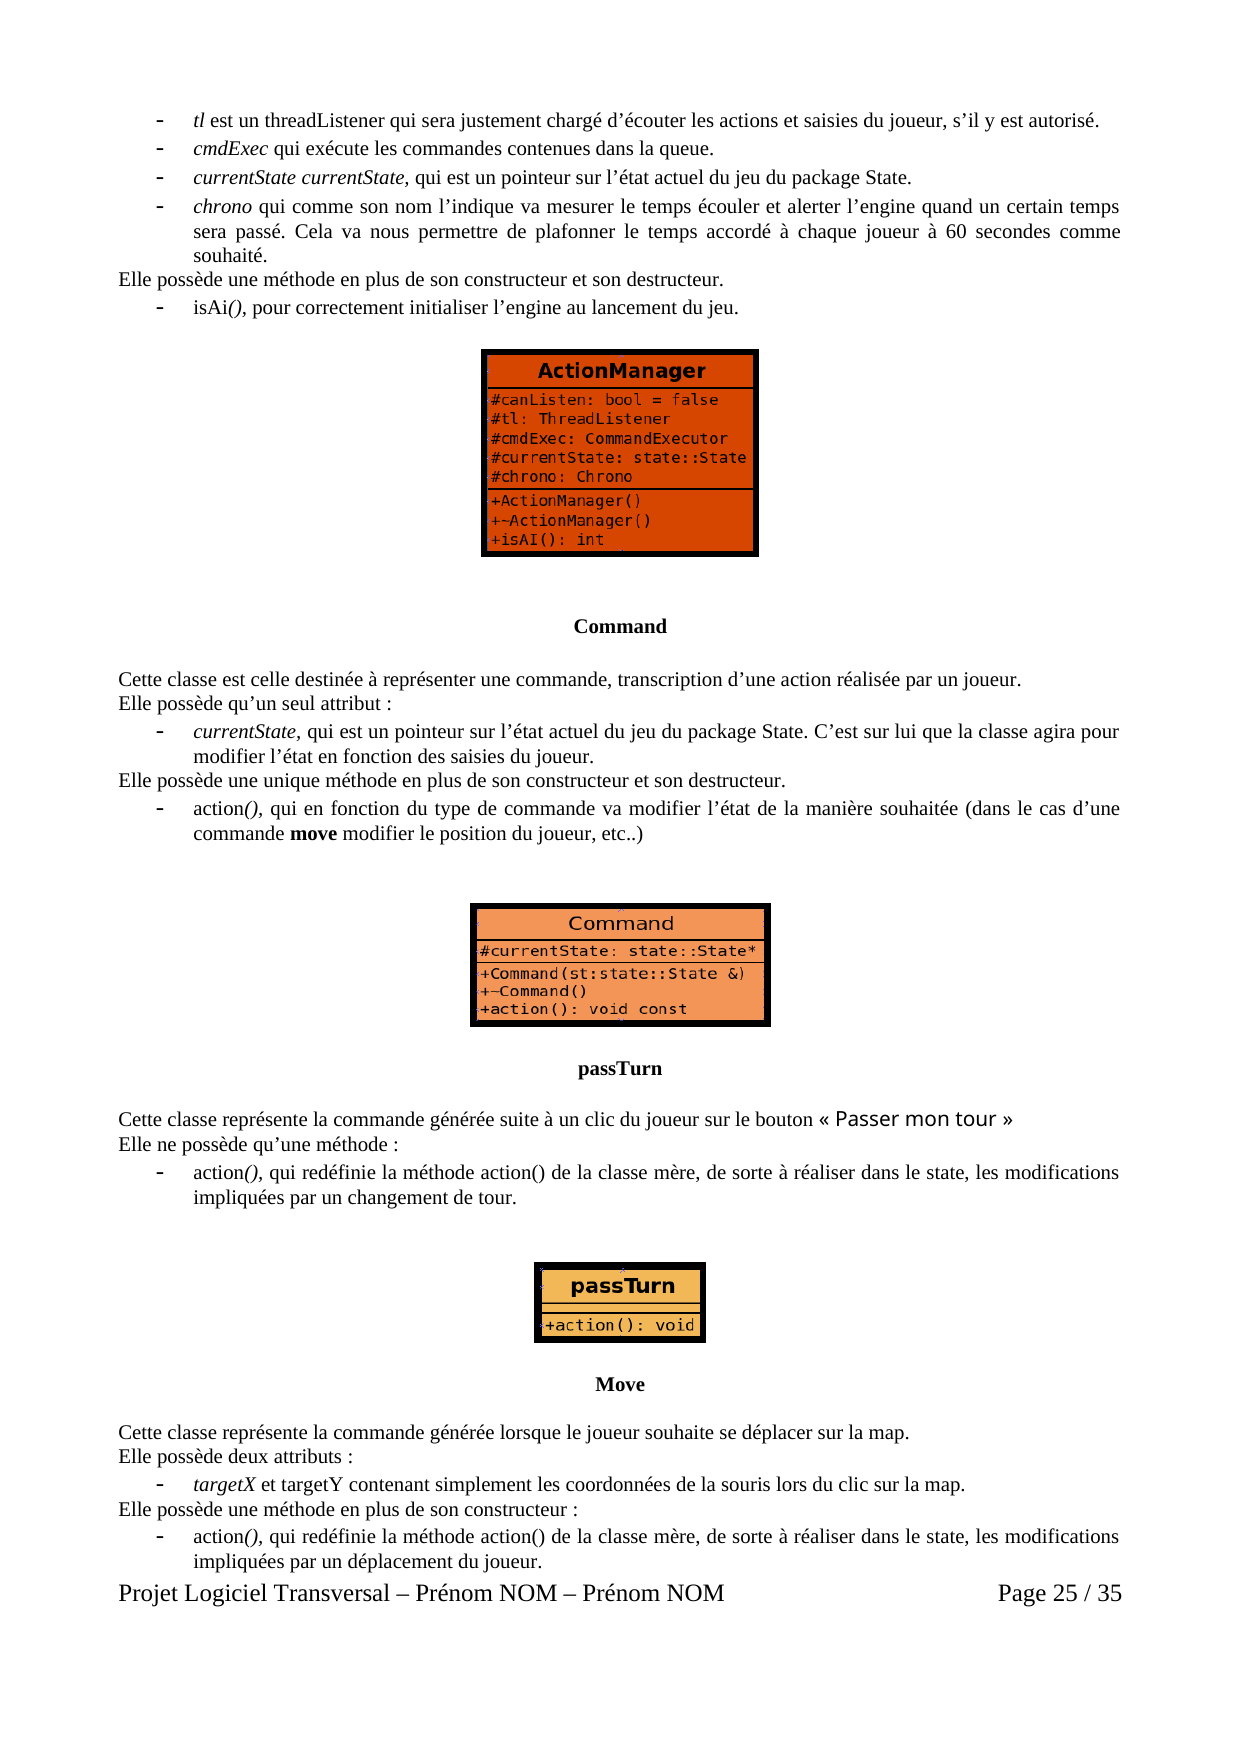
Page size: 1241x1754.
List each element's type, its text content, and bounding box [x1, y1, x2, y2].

text Elle possède une méthode en plus de son constructeur et son destructeur. [118, 267, 1122, 291]
list action(), qui redéfinie la méthode action() de la classe mère, de sorte à réaliser dans le state, les modifications impliquées par un changement de tour. [156, 1156, 1122, 1209]
list cmdExec qui exécute les commandes contenues dans la queue. [156, 132, 1122, 161]
list targetX et targetY contenant simplement les coordonnées de la souris lors du clic sur la map. [156, 1468, 1122, 1496]
text Elle possède qu’un seul attribut : [118, 691, 1122, 715]
text Elle possède une unique méthode en plus de son constructeur et son destructeur. [118, 768, 1122, 792]
list currentState, qui est un pointeur sur l’état actuel du jeu du package State. C’est sur lui que la classe agira pour modifier l’état en fonction des saisies du joueur. [156, 715, 1122, 768]
text Cette classe représente la commande générée lorsque le joueur souhaite se déplacer sur la map. [118, 1419, 1122, 1444]
text Command [118, 614, 1122, 638]
text Cette classe représente la commande générée suite à un clic du joueur sur le bouton « Passer mon tour » [118, 1104, 1122, 1132]
list isAi(), pour correctement initialiser l’engine au lancement du jeu. [156, 291, 1122, 320]
text Move [118, 1371, 1122, 1396]
list chrono qui comme son nom l’indique va mesurer le temps écouler et alerter l’engine quand un certain temps sera passé. Cela va nous permettre de plafonner le temps accordé à chaque joueur à 60 secondes comme souhaité. [156, 190, 1122, 267]
text Elle possède deux attributs : [118, 1444, 1122, 1468]
list action(), qui en fonction du type de commande va modifier l’état de la manière souhaitée (dans le cas d’une commande move modifier le position du joueur, etc..) [156, 792, 1122, 845]
list action(), qui redéfinie la méthode action() de la classe mère, de sorte à réaliser dans le state, les modifications impliquées par un déplacement du joueur. [156, 1521, 1122, 1573]
list currentState currentState, qui est un pointeur sur l’état actuel du jeu du package State. [156, 161, 1122, 190]
list tl est un threadListener qui sera justement chargé d’écouter les actions et saisies du joueur, s’il y est autorisé. [156, 104, 1122, 132]
text passTurn [118, 1056, 1122, 1080]
text Elle possède une méthode en plus de son constructeur : [118, 1496, 1122, 1521]
text Elle ne possède qu’une méthode : [118, 1132, 1122, 1156]
text Cette classe est celle destinée à représenter une commande, transcription d’une action réalisée par un joueur. [118, 667, 1122, 691]
